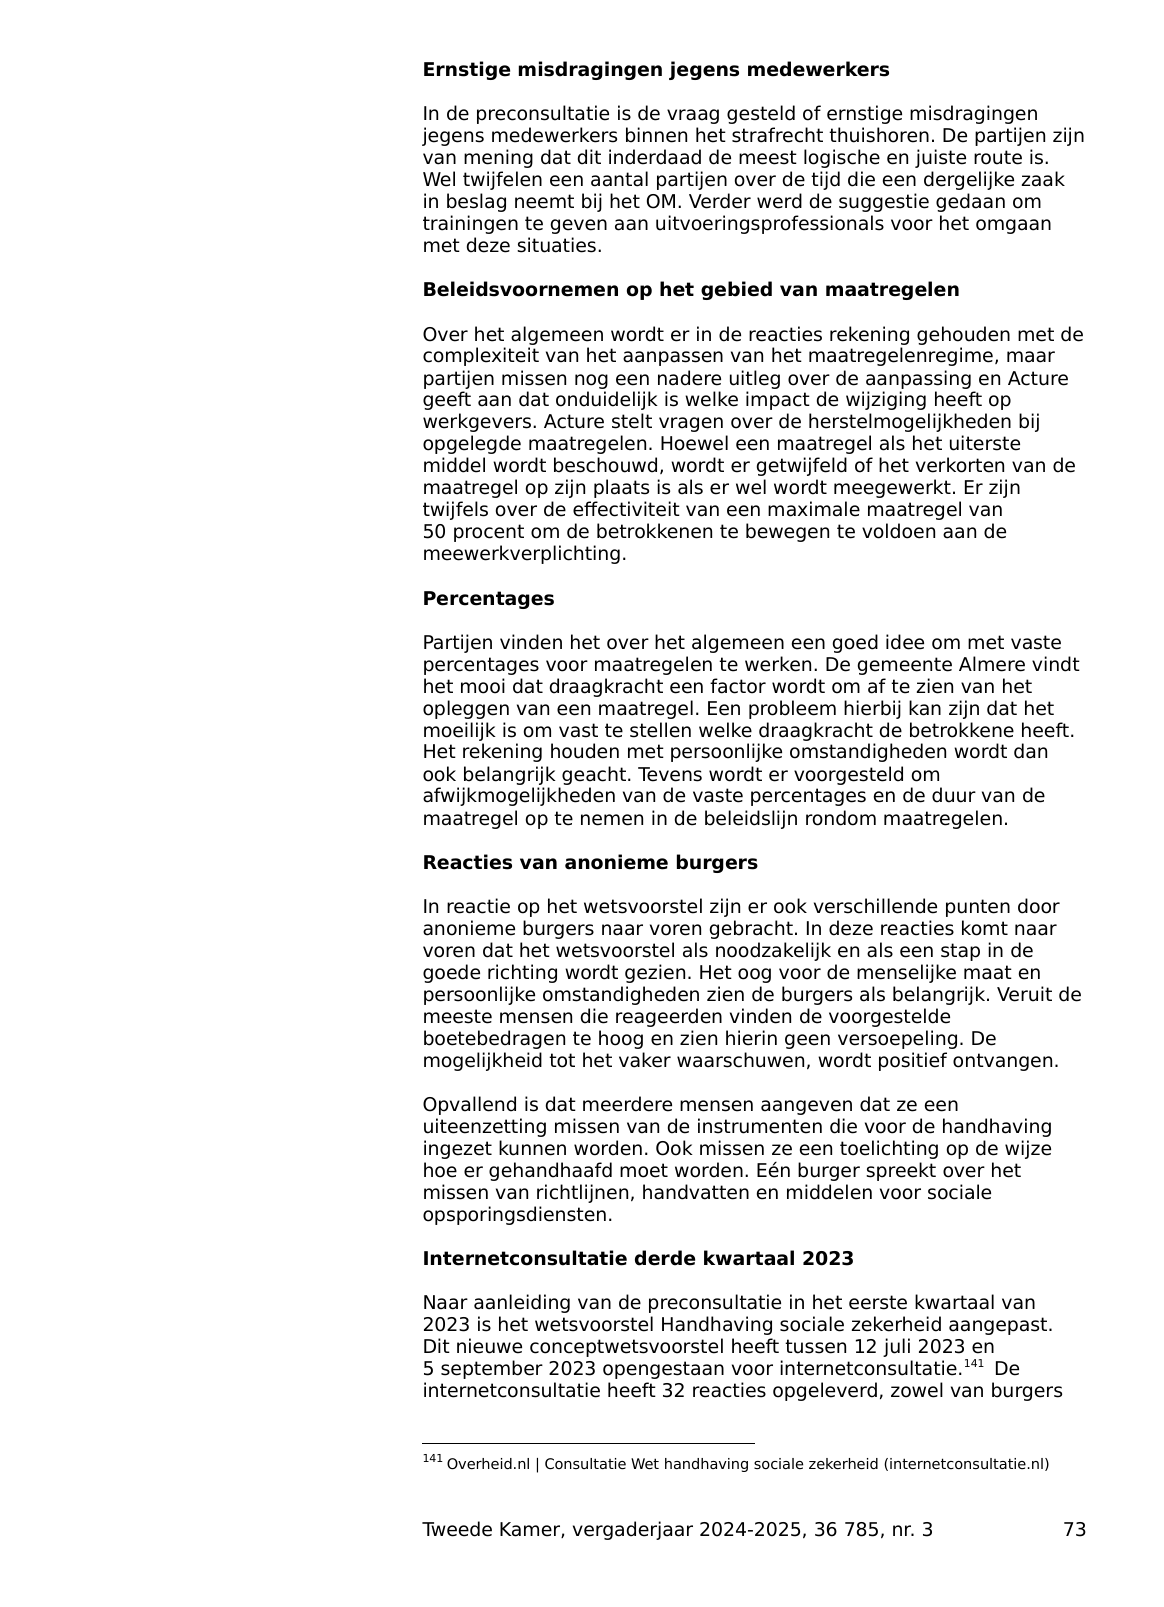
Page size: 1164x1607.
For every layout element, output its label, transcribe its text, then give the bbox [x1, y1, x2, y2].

subtitle Ernstige misdragingen jegens medewerkers [422, 59, 1087, 81]
text Overheid.nl | Consultatie Wet handhaving sociale zekerheid (internetconsultatie.nl) [422, 1452, 1087, 1474]
text In reactie op het wetsvoorstel zijn er ook verschillende punten door anonieme burgers naar voren gebracht. In deze reacties komt naar voren dat het wetsvoorstel als noodzakelijk en als een stap in de goede richting wordt gezien. Het oog voor de menselijke maat en persoonlijke omstandigheden zien de burgers als belangrijk. Veruit de meeste mensen die reageerden vinden de voorgestelde boetebedragen te hoog en zien hierin geen versoepeling. De mogelijkheid tot het vaker waarschuwen, wordt positief ontvangen. [422, 896, 1087, 1072]
subtitle Beleidsvoornemen op het gebied van maatregelen [422, 279, 1087, 301]
subtitle Reacties van anonieme burgers [422, 852, 1087, 873]
subtitle Percentages [422, 587, 1087, 609]
text Partijen vinden het over het algemeen een goed idee om met vaste percentages voor maatregelen te werken. De gemeente Almere vindt het mooi dat draagkracht een factor wordt om af te zien van het opleggen van een maatregel. Een probleem hierbij kan zijn dat het moeilijk is om vast te stellen welke draagkracht de betrokkene heeft. Het rekening houden met persoonlijke omstandigheden wordt dan ook belangrijk geacht. Tevens wordt er voorgesteld om afwijkmogelijkheden van de vaste percentages en de duur van de maatregel op te nemen in de beleidslijn rondom maatregelen. [422, 632, 1087, 829]
text Over het algemeen wordt er in de reacties rekening gehouden met de complexiteit van het aanpassen van het maatregelenregime, maar partijen missen nog een nadere uitleg over de aanpassing en Acture geeft aan dat onduidelijk is welke impact de wijziging heeft op werkgevers. Acture stelt vragen over de herstelmogelijkheden bij opgelegde maatregelen. Hoewel een maatregel als het uiterste middel wordt beschouwd, wordt er getwijfeld of het verkorten van de maatregel op zijn plaats is als er wel wordt meegewerkt. Er zijn twijfels over de effectiviteit van een maximale maatregel van 50 procent om de betrokkenen te bewegen te voldoen aan de meewerkverplichting. [422, 323, 1087, 565]
text Naar aanleiding van de preconsultatie in het eerste kwartaal van 2023 is het wetsvoorstel Handhaving sociale zekerheid aangepast. Dit nieuwe conceptwetsvoorstel heeft tussen 12 juli 2023 en 5 september 2023 opengestaan voor internetconsultatie. De internetconsultatie heeft 32 reacties opgeleverd, zowel van burgers [422, 1292, 1087, 1402]
text Opvallend is dat meerdere mensen aangeven dat ze een uiteenzetting missen van de instrumenten die voor de handhaving ingezet kunnen worden. Ook missen ze een toelichting op de wijze hoe er gehandhaafd moet worden. Eén burger spreekt over het missen van richtlijnen, handvatten en middelen voor sociale opsporingsdiensten. [422, 1094, 1087, 1226]
text In de preconsultatie is de vraag gesteld of ernstige misdragingen jegens medewerkers binnen het strafrecht thuishoren. De partijen zijn van mening dat dit inderdaad de meest logische en juiste route is. Wel twijfelen een aantal partijen over de tijd die een dergelijke zaak in beslag neemt bij het OM. Verder werd de suggestie gedaan om trainingen te geven aan uitvoeringsprofessionals voor het omgaan met deze situaties. [422, 103, 1087, 257]
subtitle Internetconsultatie derde kwartaal 2023 [422, 1248, 1087, 1270]
